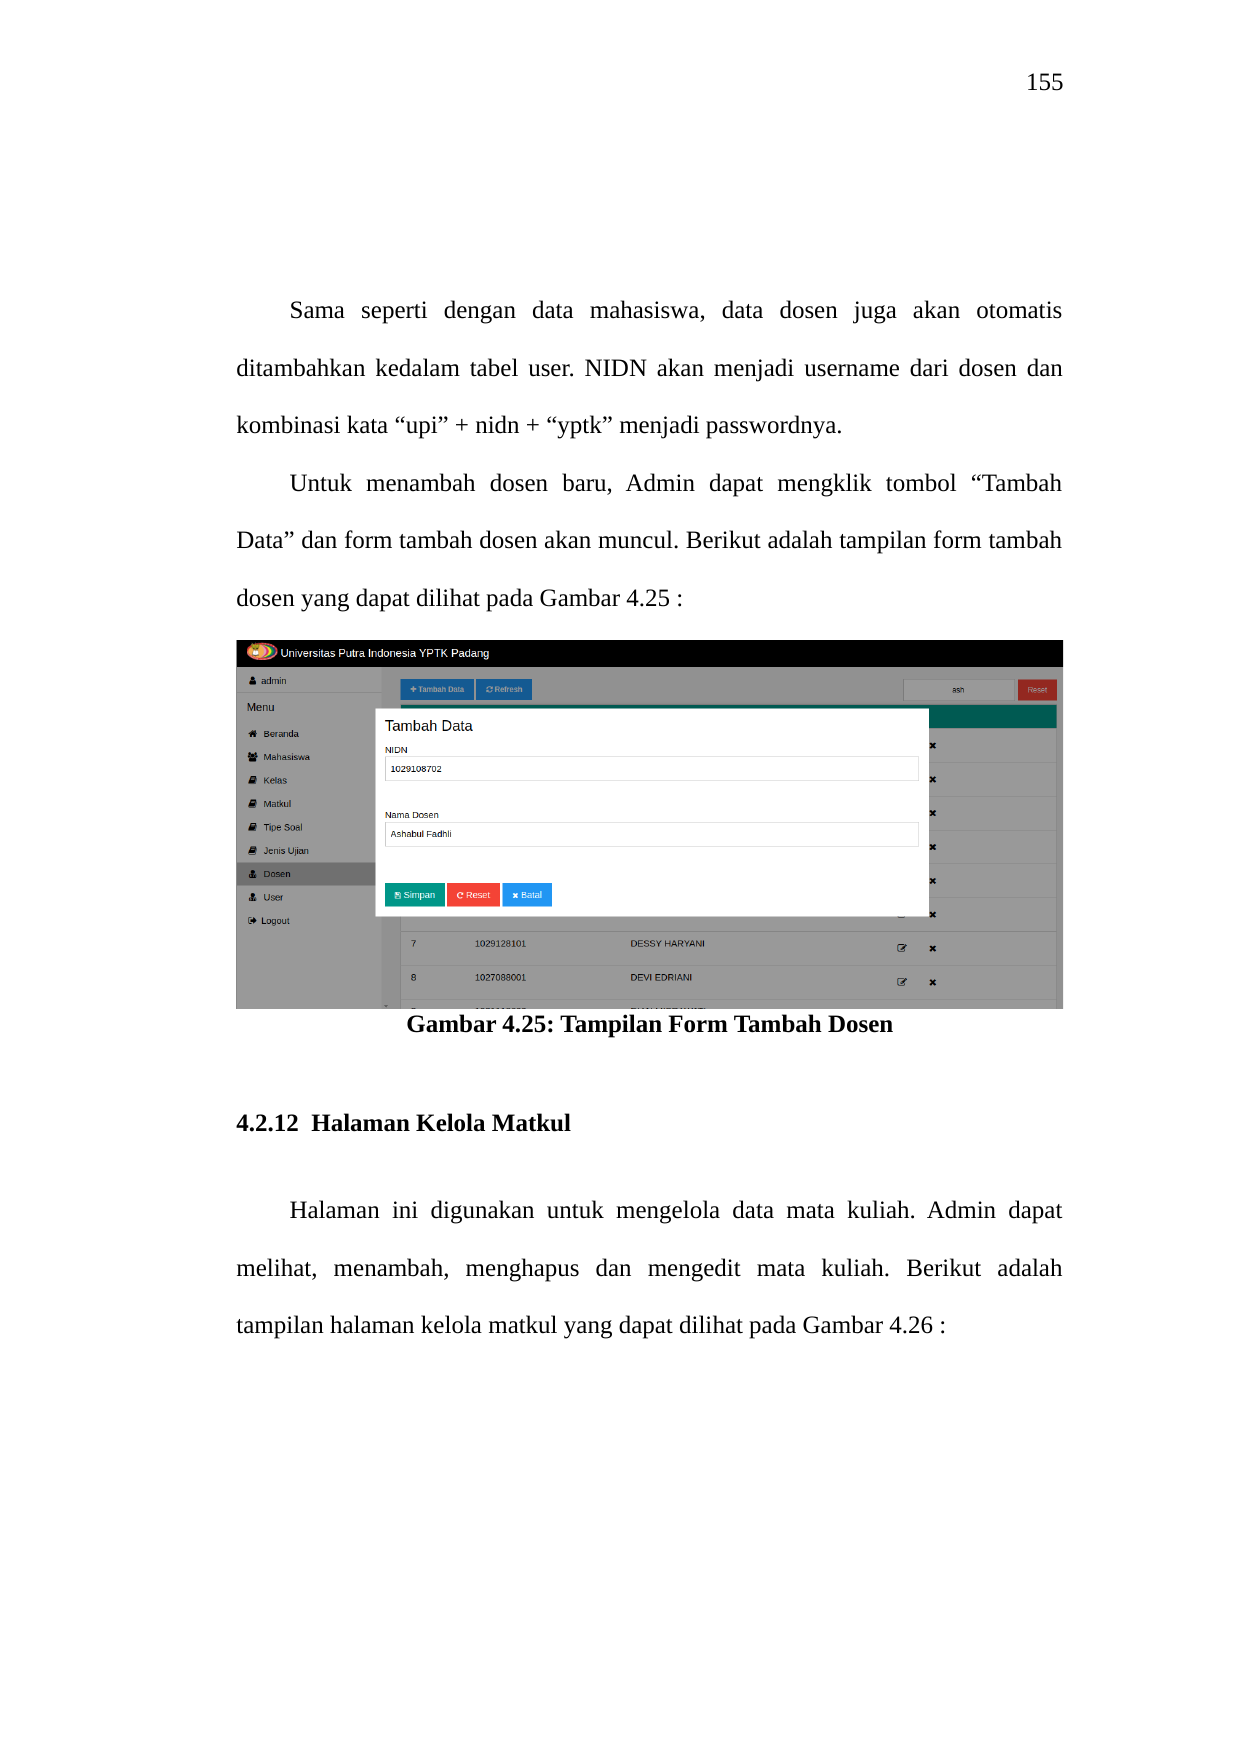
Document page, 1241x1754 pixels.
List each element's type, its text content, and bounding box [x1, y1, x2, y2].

text Halaman ini digunakan untuk mengelola data mata kuliah. Admin dapat melihat, menambah, menghapus dan mengedit mata kuliah. Berikut adalah tampilan halaman kelola matkul yang dapat dilihat pada Gambar 4.26 : [236, 1195, 1063, 1339]
text Gambar 4.25: Tampilan Form Tambah Dosen [236, 1009, 1063, 1038]
text Sama seperti dengan data mahasiswa, data dosen juga akan otomatis ditambahkan kedalam tabel user. NIDN akan menjadi username dari dosen dan kombinasi kata “upi” + nidn + “yptk” menjadi passwordnya. [236, 295, 1063, 439]
text Untuk menambah dosen baru, Admin dapat mengklik tombol “Tambah Data” dan form tambah dosen akan muncul. Berikut adalah tampilan form tambah dosen yang dapat dilihat pada Gambar 4.25 : [236, 468, 1063, 612]
subtitle 4.2.12 Halaman Kelola Matkul [236, 1108, 1063, 1137]
picture [236, 640, 1064, 1009]
